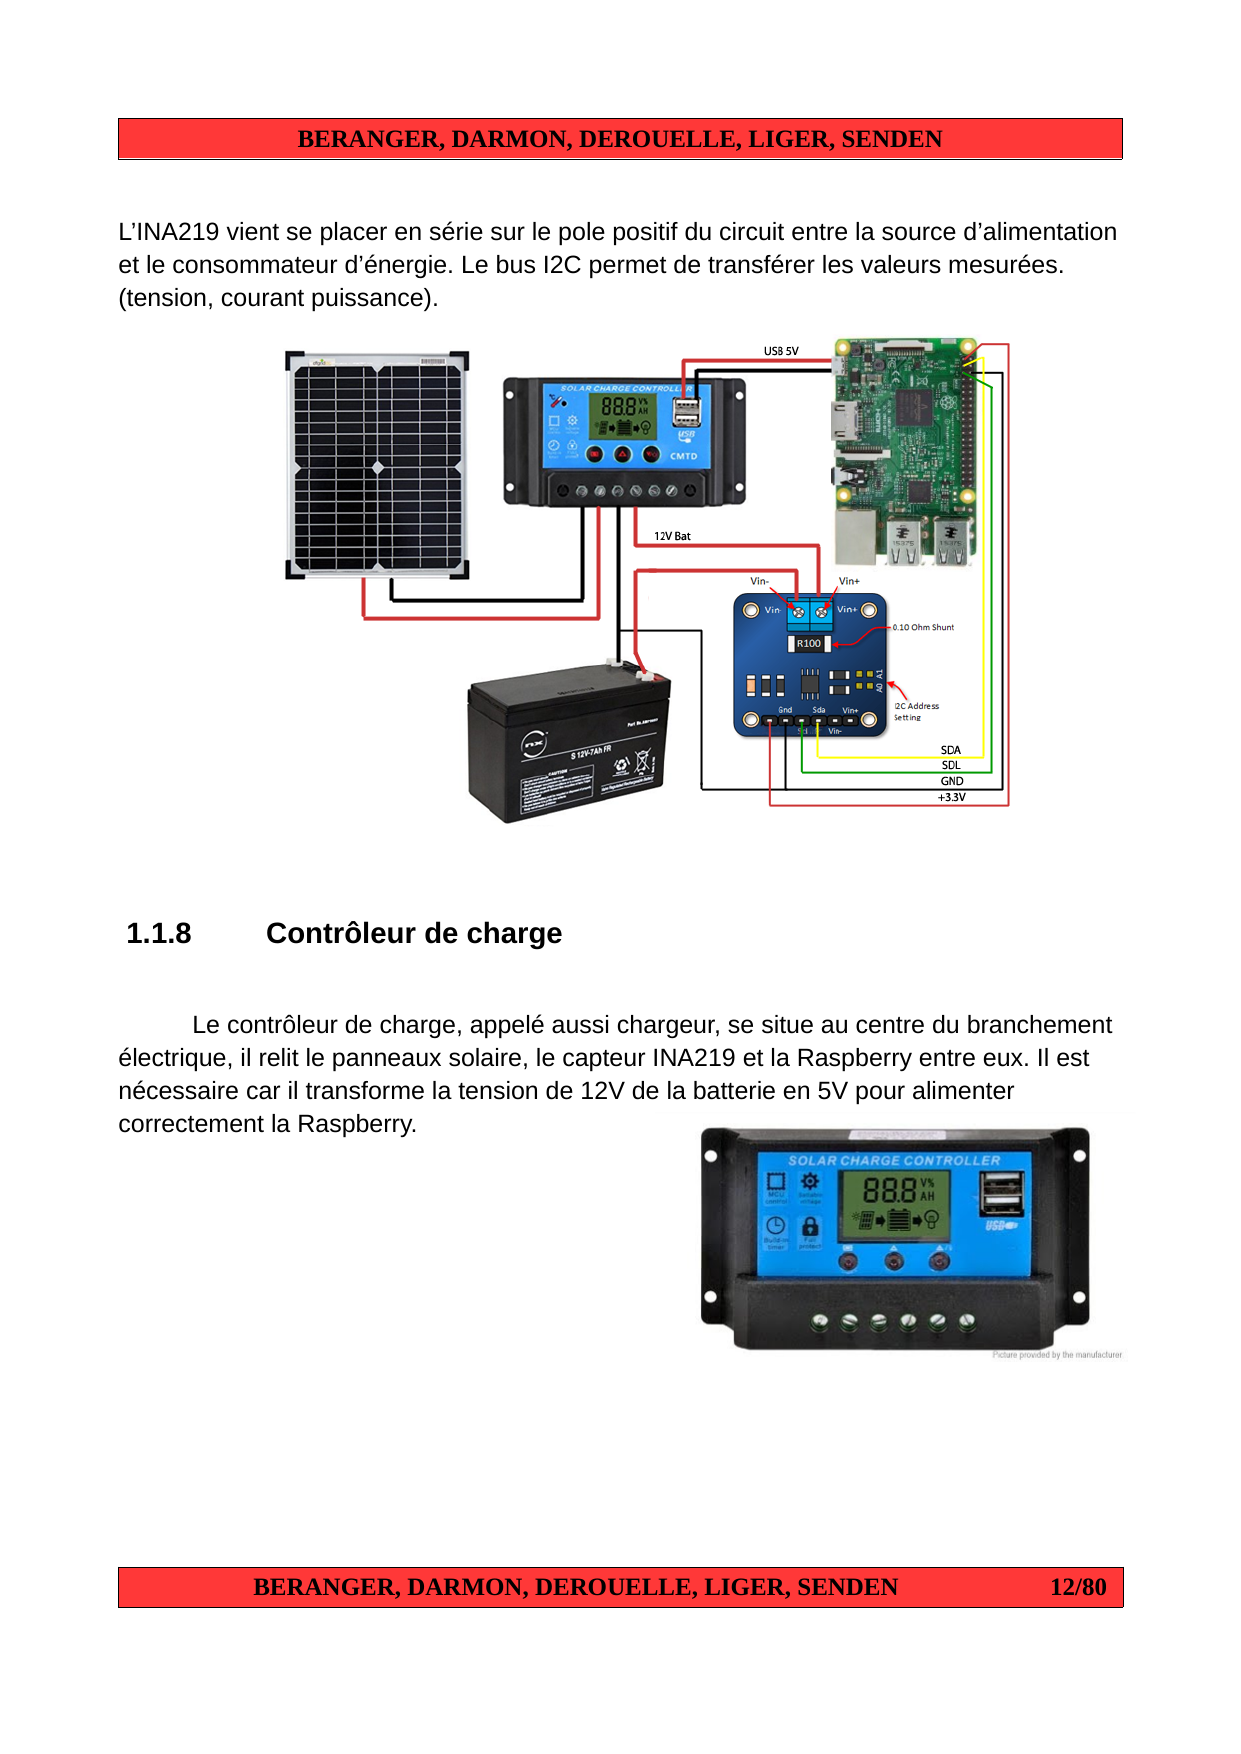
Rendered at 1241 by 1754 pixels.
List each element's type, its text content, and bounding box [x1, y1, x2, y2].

subtitle Contrôleur de charge [118, 916, 1122, 950]
text Le contrôleur de charge, appelé aussi chargeur, se situe au centre du branchement électrique, il relit le panneaux solaire, le capteur INA219 et la Raspberry entre eux. Il est nécessaire car il transforme la tension de 12V de la batterie en 5V pour alimenter correctement la Raspberry. [118, 1010, 1122, 1138]
text L’INA219 vient se placer en série sur le pole positif du circuit entre la source d’alimentation et le consommateur d’énergie. Le bus I2C permet de transférer les valeurs mesurées. (tension, courant puissance). [118, 217, 1122, 312]
picture [655, 1112, 1136, 1362]
picture [257, 334, 1012, 831]
